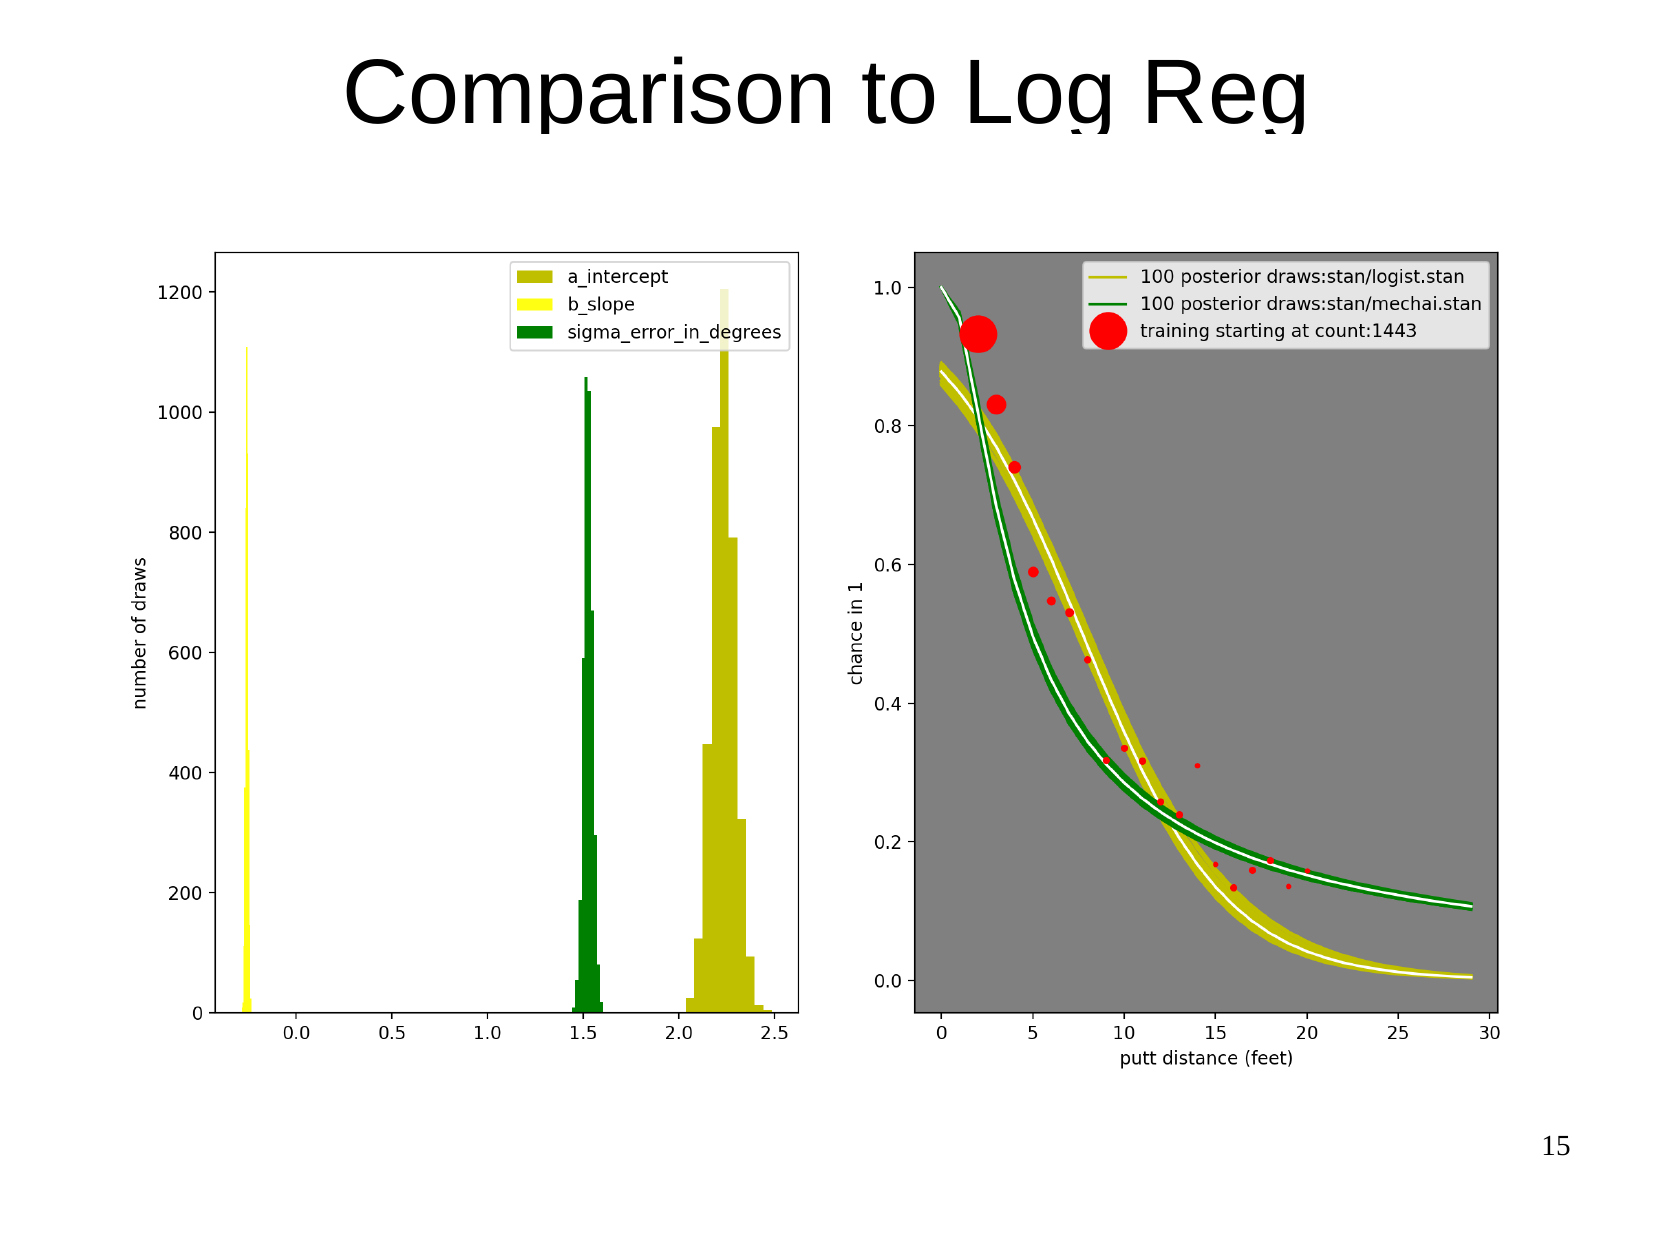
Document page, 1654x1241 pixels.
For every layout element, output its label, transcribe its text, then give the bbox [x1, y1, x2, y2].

title Comparison to Log Reg [82, 40, 1571, 134]
picture [8, 134, 1654, 1122]
